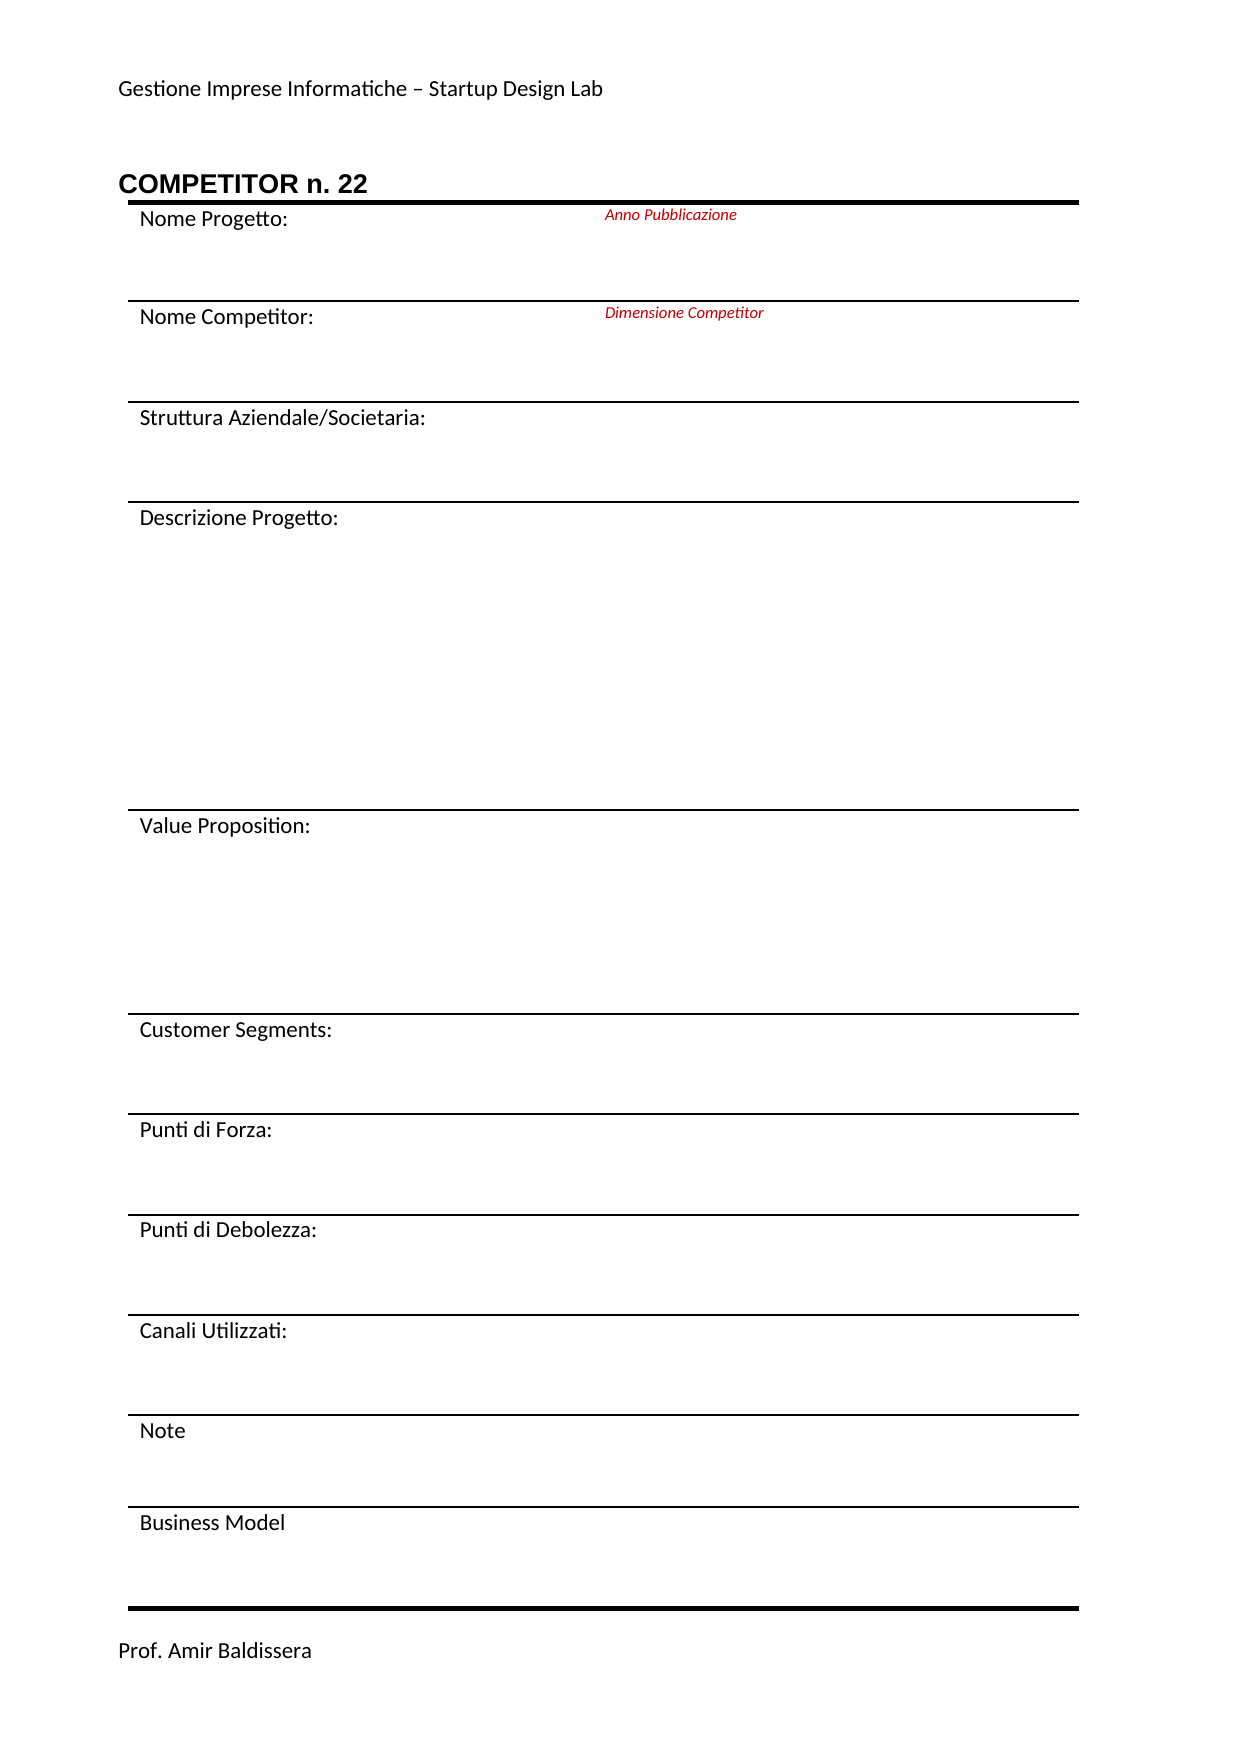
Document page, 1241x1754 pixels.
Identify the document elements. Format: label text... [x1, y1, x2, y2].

subtitle COMPETITOR n. 22 [118, 168, 1122, 200]
table_cell Note [128, 1416, 1078, 1506]
table_header Nome Progetto: [128, 205, 593, 300]
table_cell Business Model [128, 1508, 1078, 1606]
table_cell Dimensione Competitor [594, 302, 1078, 401]
table_cell Canali Utilizzati: [128, 1316, 1078, 1414]
table_cell Punti di Forza: [128, 1115, 1078, 1213]
table_cell Punti di Debolezza: [128, 1216, 1078, 1314]
table_cell Customer Segments: [128, 1015, 1078, 1113]
table_header Anno Pubblicazione [594, 205, 1078, 300]
table_cell Descrizione Progetto: [128, 503, 1078, 809]
table_cell Value Proposition: [128, 811, 1078, 1013]
table_cell Nome Competitor: [128, 302, 593, 401]
table_cell Struttura Aziendale/Societaria: [128, 403, 1078, 501]
